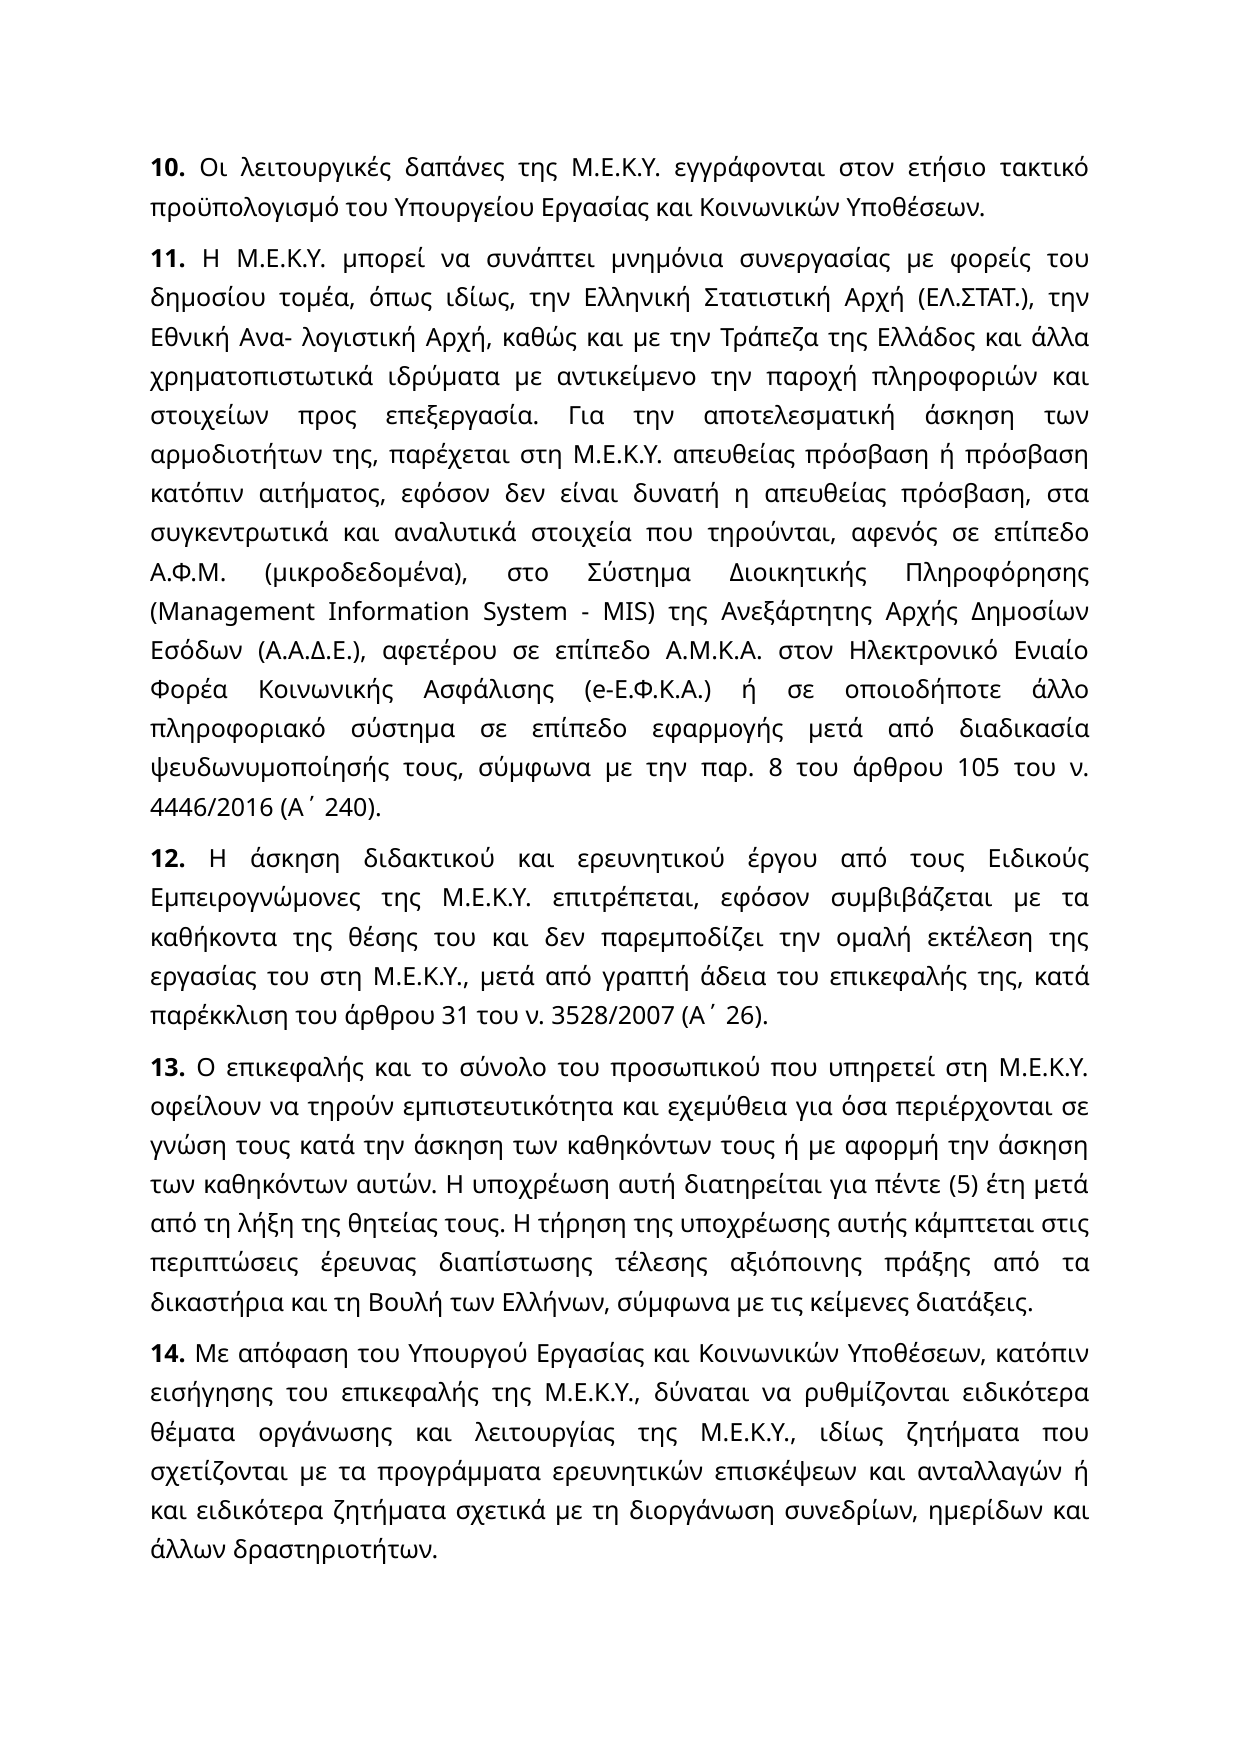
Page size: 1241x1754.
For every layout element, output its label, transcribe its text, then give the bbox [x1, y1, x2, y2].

text 10. Οι λειτουργικές δαπάνες της Μ.Ε.Κ.Υ. εγγράφονται στον ετήσιο τακτικό προϋπολογισμό του Υπουργείου Εργασίας και Κοινωνικών Υποθέσεων. [150, 150, 1090, 223]
text 11. Η Μ.Ε.Κ.Υ. μπορεί να συνάπτει μνημόνια συνεργασίας με φορείς του δημοσίου τομέα, όπως ιδίως, την Ελληνική Στατιστική Αρχή (ΕΛ.ΣΤΑΤ.), την Εθνική Ανα- λογιστική Αρχή, καθώς και με την Τράπεζα της Ελλάδος και άλλα χρηματοπιστωτικά ιδρύματα με αντικείμενο την παροχή πληροφοριών και στοιχείων προς επεξεργασία. Για την αποτελεσματική άσκηση των αρμοδιοτήτων της, παρέχεται στη Μ.Ε.Κ.Υ. απευθείας πρόσβαση ή πρόσβαση κατόπιν αιτήματος, εφόσον δεν είναι δυνατή η απευθείας πρόσβαση, στα συγκεντρωτικά και αναλυτικά στοιχεία που τηρούνται, αφενός σε επίπεδο Α.Φ.Μ. (μικροδεδομένα), στο Σύστημα Διοικητικής Πληροφόρησης (Management Information System - MIS) της Ανεξάρτητης Αρχής Δημοσίων Εσόδων (Α.Α.Δ.Ε.), αφετέρου σε επίπεδο Α.Μ.Κ.Α. στον Ηλεκτρονικό Ενιαίο Φορέα Κοινωνικής Ασφάλισης (e-Ε.Φ.Κ.Α.) ή σε οποιοδήποτε άλλο πληροφοριακό σύστημα σε επίπεδο εφαρμογής μετά από διαδικασία ψευδωνυμοποίησής τους, σύμφωνα με την παρ. 8 του άρθρου 105 του ν. 4446/2016 (Α΄ 240). [150, 241, 1090, 823]
text 14. Με απόφαση του Υπουργού Εργασίας και Κοινωνικών Υποθέσεων, κατόπιν εισήγησης του επικεφαλής της Μ.Ε.Κ.Υ., δύναται να ρυθμίζονται ειδικότερα θέματα οργάνωσης και λειτουργίας της Μ.Ε.Κ.Υ., ιδίως ζητήματα που σχετίζονται με τα προγράμματα ερευνητικών επισκέψεων και ανταλλαγών ή και ειδικότερα ζητήματα σχετικά με τη διοργάνωση συνεδρίων, ημερίδων και άλλων δραστηριοτήτων. [150, 1336, 1090, 1566]
text 12. Η άσκηση διδακτικού και ερευνητικού έργου από τους Ειδικούς Εμπειρογνώμονες της Μ.Ε.Κ.Υ. επιτρέπεται, εφόσον συμβιβάζεται με τα καθήκοντα της θέσης του και δεν παρεμποδίζει την ομαλή εκτέλεση της εργασίας του στη Μ.Ε.Κ.Υ., μετά από γραπτή άδεια του επικεφαλής της, κατά παρέκκλιση του άρθρου 31 του ν. 3528/2007 (Α΄ 26). [150, 841, 1090, 1032]
text 13. Ο επικεφαλής και το σύνολο του προσωπικού που υπηρετεί στη Μ.Ε.Κ.Υ. οφείλουν να τηρούν εμπιστευτικότητα και εχεμύθεια για όσα περιέρχονται σε γνώση τους κατά την άσκηση των καθηκόντων τους ή με αφορμή την άσκηση των καθηκόντων αυτών. Η υποχρέωση αυτή διατηρείται για πέντε (5) έτη μετά από τη λήξη της θητείας τους. Η τήρηση της υποχρέωσης αυτής κάμπτεται στις περιπτώσεις έρευνας διαπίστωσης τέλεσης αξιόποινης πράξης από τα δικαστήρια και τη Βουλή των Ελλήνων, σύμφωνα με τις κείμενες διατάξεις. [150, 1049, 1090, 1318]
